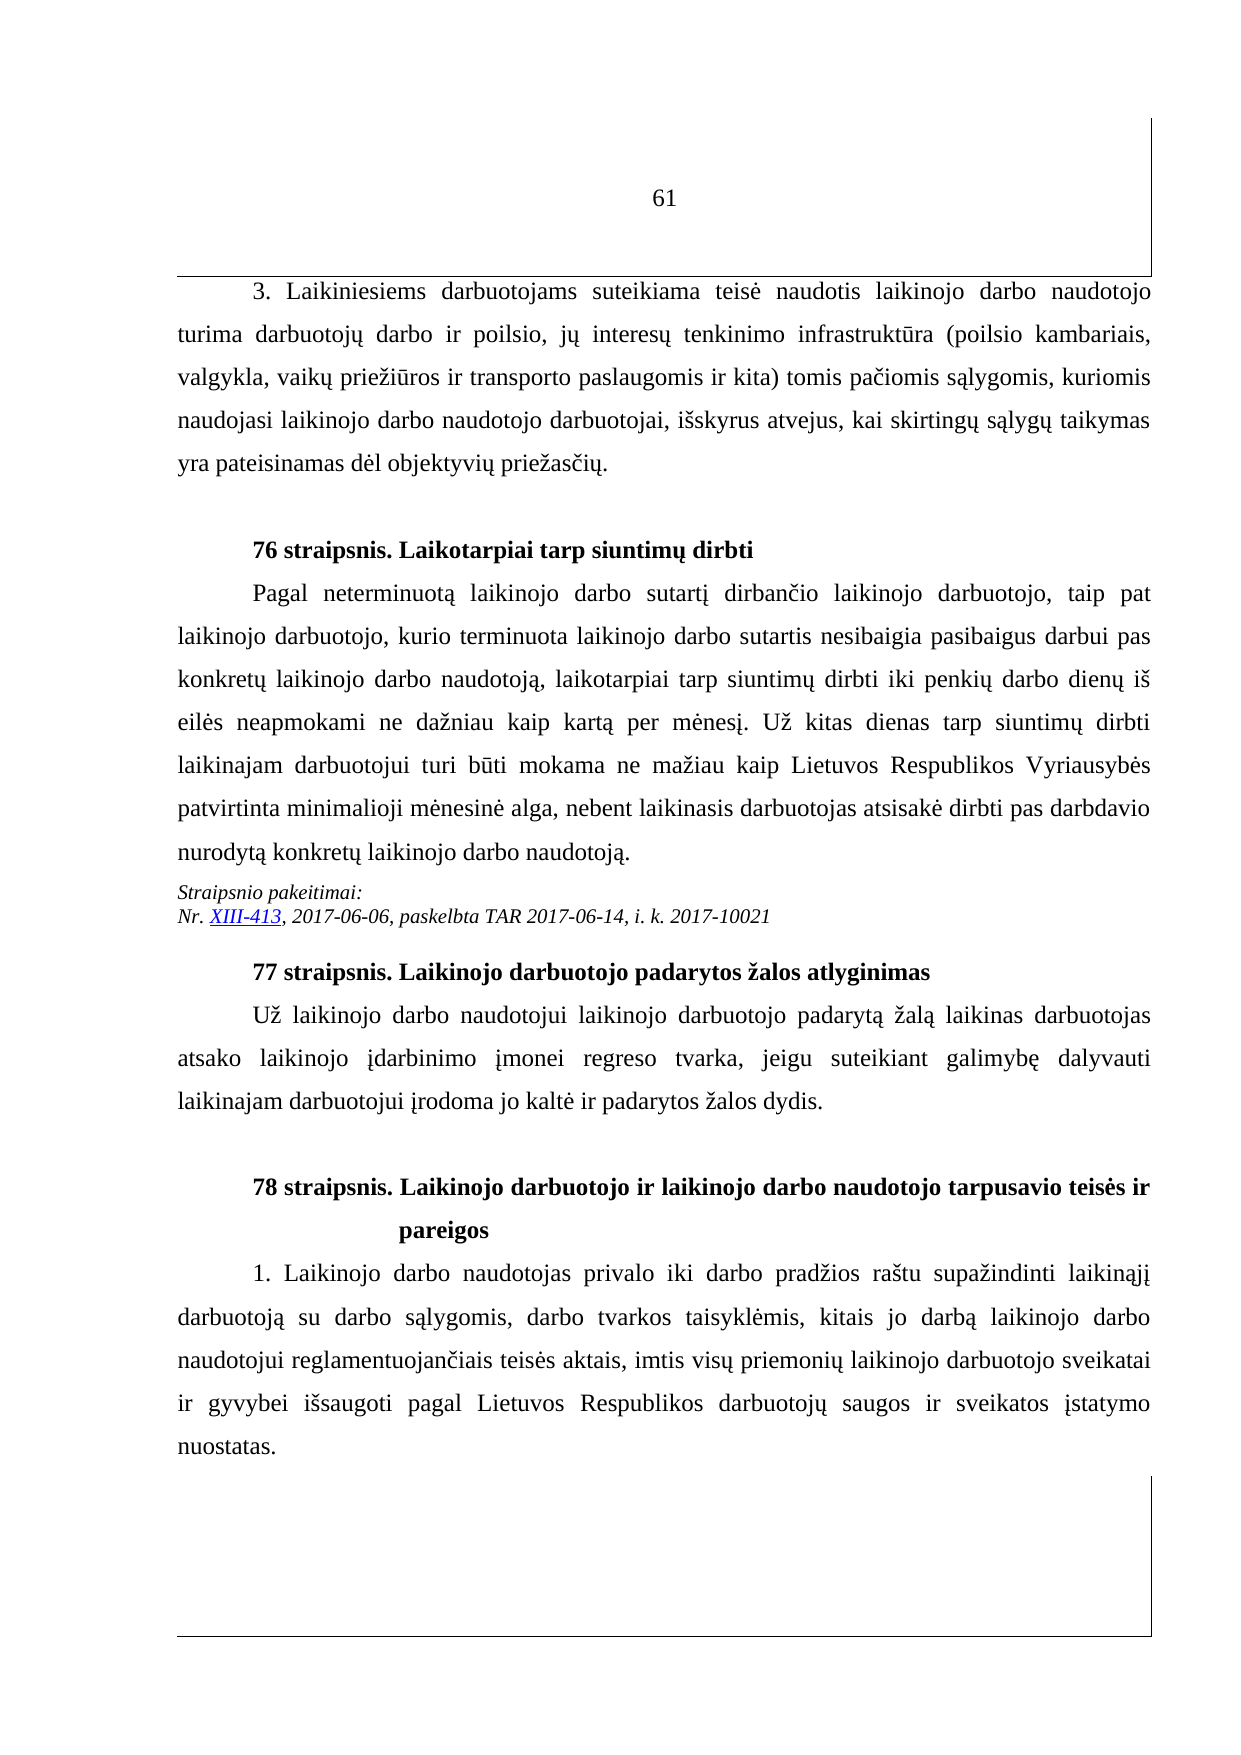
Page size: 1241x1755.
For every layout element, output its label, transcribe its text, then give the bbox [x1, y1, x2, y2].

subtitle 78 straipsnis. Laikinojo darbuotojo ir laikinojo darbo naudotojo tarpusavio teisės ir pareigos [252, 1172, 1152, 1244]
text Už laikinojo darbo naudotojui laikinojo darbuotojo padarytą žalą laikinas darbuotojas atsako laikinojo įdarbinimo įmonei regreso tvarka, jeigu suteikiant galimybę dalyvauti laikinajam darbuotojui įrodoma jo kaltė ir padarytos žalos dydis. [177, 1000, 1152, 1115]
text 3. Laikiniesiems darbuotojams suteikiama teisė naudotis laikinojo darbo naudotojo turima darbuotojų darbo ir poilsio, jų interesų tenkinimo infrastruktūra (poilsio kambariais, valgykla, vaikų priežiūros ir transporto paslaugomis ir kita) tomis pačiomis sąlygomis, kuriomis naudojasi laikinojo darbo naudotojo darbuotojai, išskyrus atvejus, kai skirtingų sąlygų taikymas yra pateisinamas dėl objektyvių priežasčių. [177, 276, 1152, 477]
subtitle 77 straipsnis. Laikinojo darbuotojo padarytos žalos atlyginimas [252, 957, 1152, 985]
text Pagal neterminuotą laikinojo darbo sutartį dirbančio laikinojo darbuotojo, taip pat laikinojo darbuotojo, kurio terminuota laikinojo darbo sutartis nesibaigia pasibaigus darbui pas konkretų laikinojo darbo naudotoją, laikotarpiai tarp siuntimų dirbti iki penkių darbo dienų iš eilės neapmokami ne dažniau kaip kartą per mėnesį. Už kitas dienas tarp siuntimų dirbti laikinajam darbuotojui turi būti mokama ne mažiau kaip Lietuvos Respublikos Vyriausybės patvirtinta minimalioji mėnesinė alga, nebent laikinasis darbuotojas atsisakė dirbti pas darbdavio nurodytą konkretų laikinojo darbo naudotoją. [177, 578, 1152, 865]
text Nr. XIII-413, 2017-06-06, paskelbta TAR 2017-06-14, i. k. 2017-10021 [177, 904, 1152, 928]
text 76 straipsnis. Laikotarpiai tarp siuntimų dirbti [177, 535, 1152, 563]
subtitle 1. Laikinojo darbo naudotojas privalo iki darbo pradžios raštu supažindinti laikinąjį darbuotoją su darbo sąlygomis, darbo tvarkos taisyklėmis, kitais jo darbą laikinojo darbo naudotojui reglamentuojančiais teisės aktais, imtis visų priemonių laikinojo darbuotojo sveikatai ir gyvybei išsaugoti pagal Lietuvos Respublikos darbuotojų saugos ir sveikatos įstatymo nuostatas. [177, 1258, 1152, 1460]
text Straipsnio pakeitimai: [177, 880, 1152, 904]
